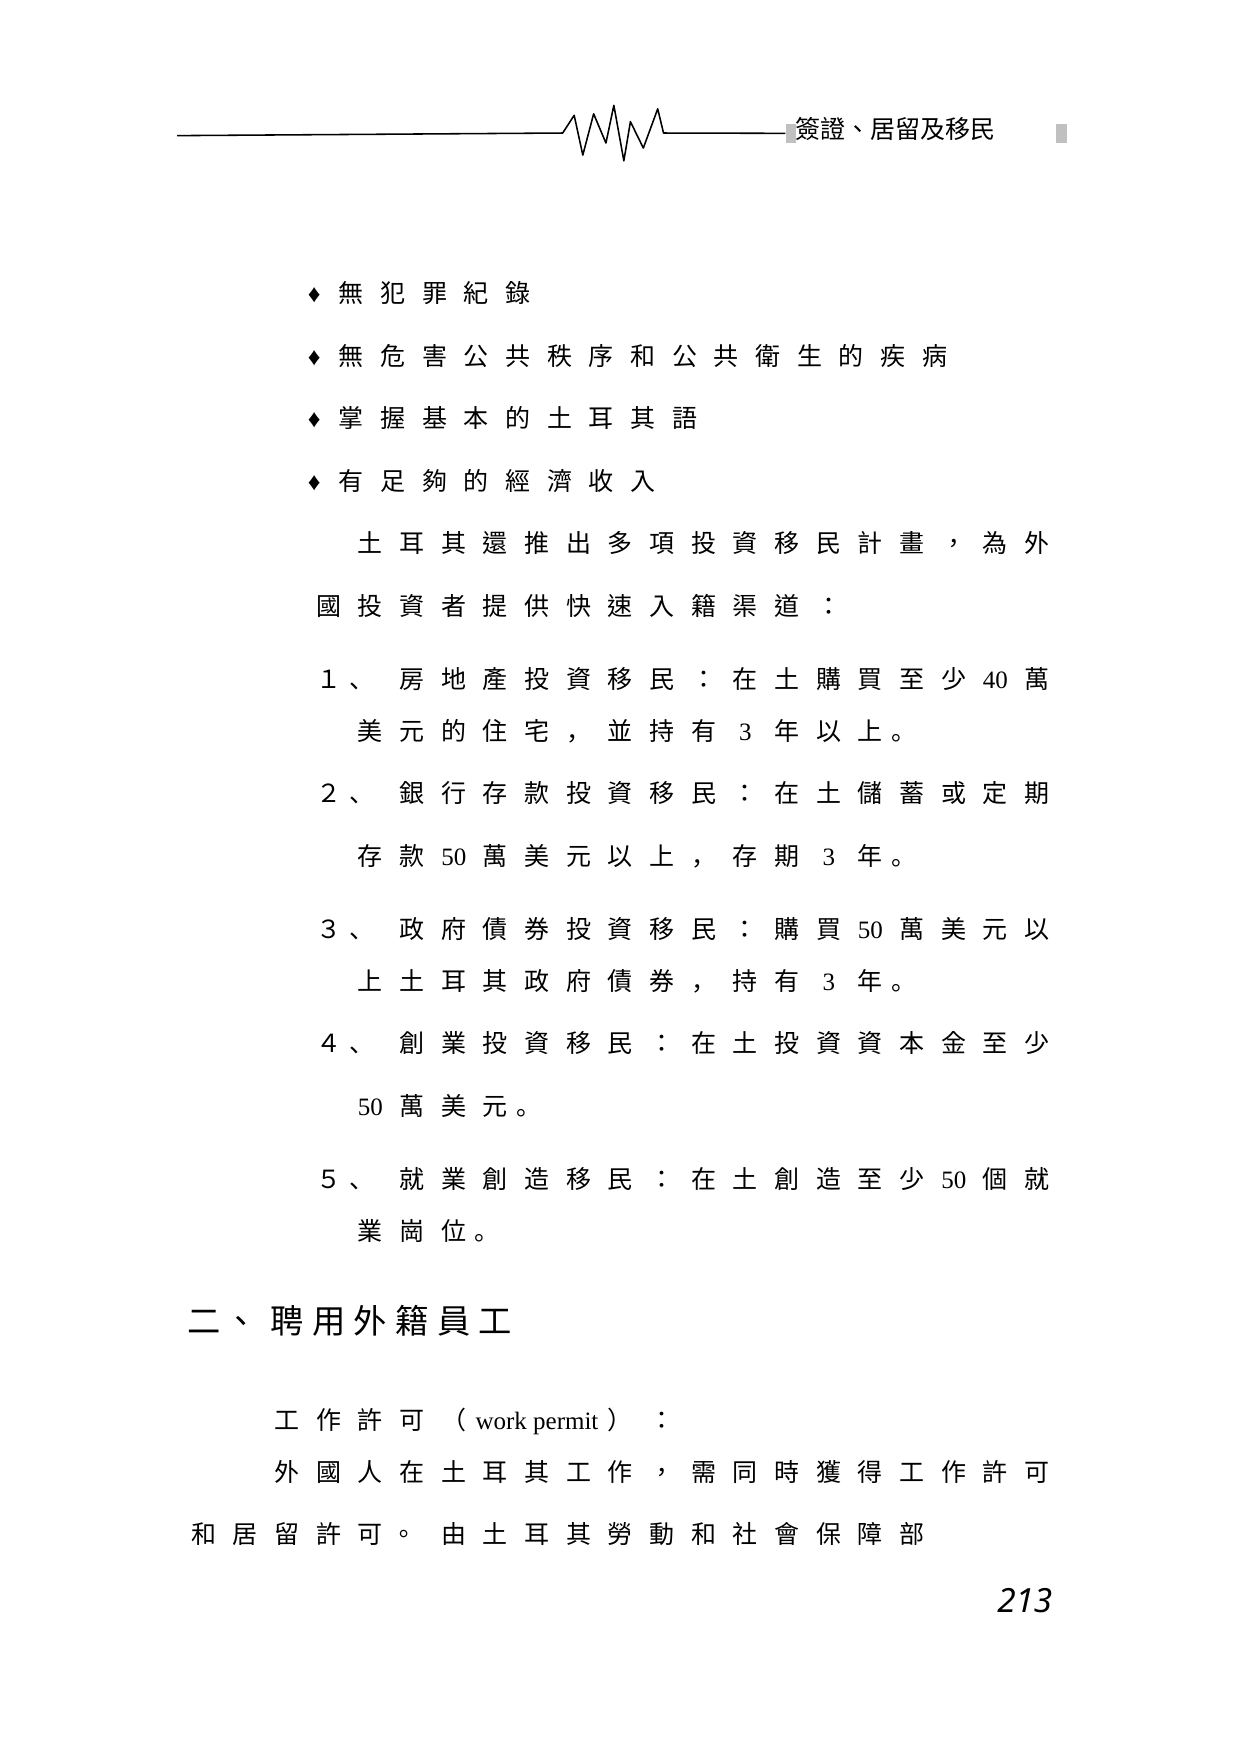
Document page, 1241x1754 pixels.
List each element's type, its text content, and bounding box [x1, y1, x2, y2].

text ♦ 有足夠的經濟收入 [281, 438, 1058, 500]
text ３、政府債券投資移民：購買50萬美元以上土耳其政府債券，持有3年。 [281, 875, 1058, 1000]
text ♦ 無危害公共秩序和公共衛生的疾病 [281, 313, 1058, 375]
text 二、聘用外籍員工 [183, 1277, 1058, 1339]
text ２、銀行存款投資移民：在土儲蓄或定期存款50萬美元以上，存期3年。 [281, 750, 1058, 875]
text 工作許可（work permit）： [183, 1366, 1058, 1429]
text 外國人在土耳其工作，需同時獲得工作許可和居留許可。由土耳其勞動和社會保障部 [183, 1429, 1058, 1554]
text ４、創業投資移民：在土投資資本金至少50萬美元。 [281, 1000, 1058, 1125]
text 土耳其還推出多項投資移民計畫，為外國投資者提供快速入籍渠道： [281, 500, 1058, 625]
text ♦ 無犯罪紀錄 [281, 250, 1058, 313]
text ５、就業創造移民：在土創造至少50個就業崗位。 [281, 1125, 1058, 1250]
text ♦ 掌握基本的土耳其語 [281, 375, 1058, 438]
text １、房地產投資移民：在土購買至少40萬美元的住宅，並持有3年以上。 [281, 625, 1058, 750]
